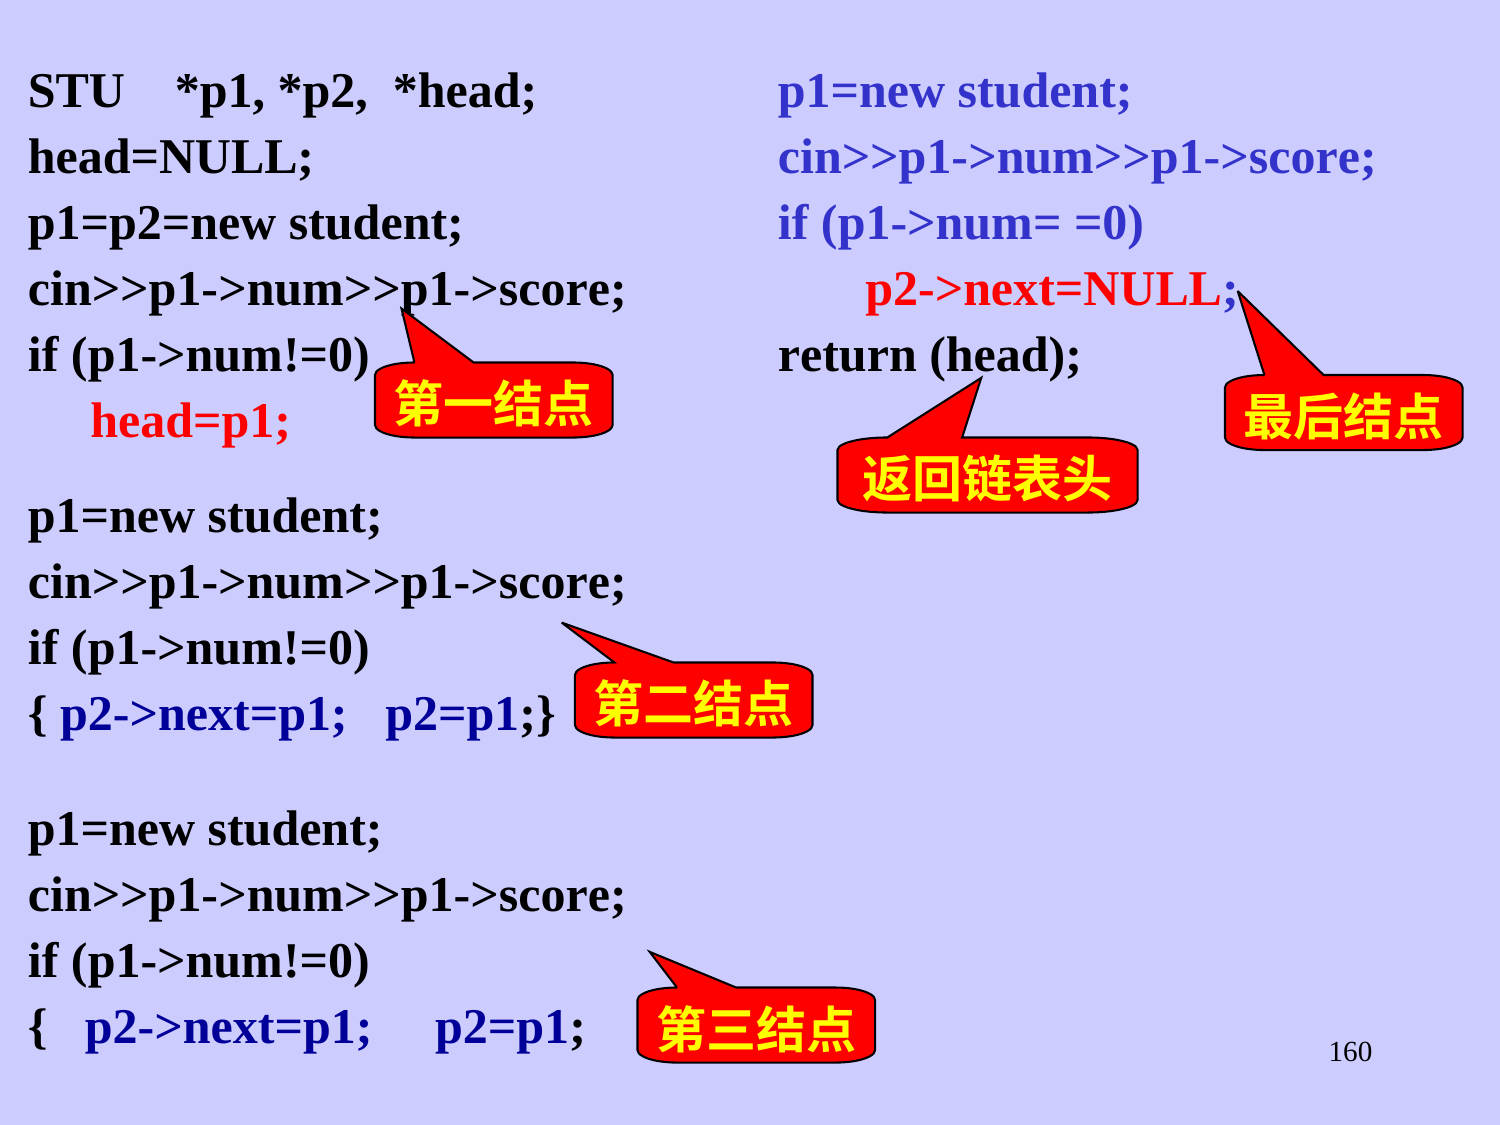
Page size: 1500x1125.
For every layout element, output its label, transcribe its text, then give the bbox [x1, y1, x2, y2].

text_box 返回链表头 [837, 377, 1138, 513]
text_box 第二结点 [561, 622, 813, 738]
text_box 最后结点 [1224, 291, 1463, 451]
text_box STU *p1, *p2, *head; head=NULL; p1=p2=new student; cin>>p1->num>>p1->score; if (p1->num!=0) head=p1; [24, 49, 826, 450]
text_box [1074, 1025, 1388, 1101]
text_box 第三结点 [637, 951, 876, 1063]
text_box p1=new student; cin>>p1->num>>p1->score; if (p1->num= =0) p2->next=NULL; return (head); [774, 50, 1500, 384]
text_box 第一结点 [375, 308, 613, 438]
text_box p1=new student; cin>>p1->num>>p1->score; if (p1->num!=0) { p2->next=p1; p2=p1; } [24, 787, 838, 1055]
text_box p1=new student; cin>>p1->num>>p1->score; if (p1->num!=0) { p2->next=p1; p2=p1;} [24, 474, 788, 743]
